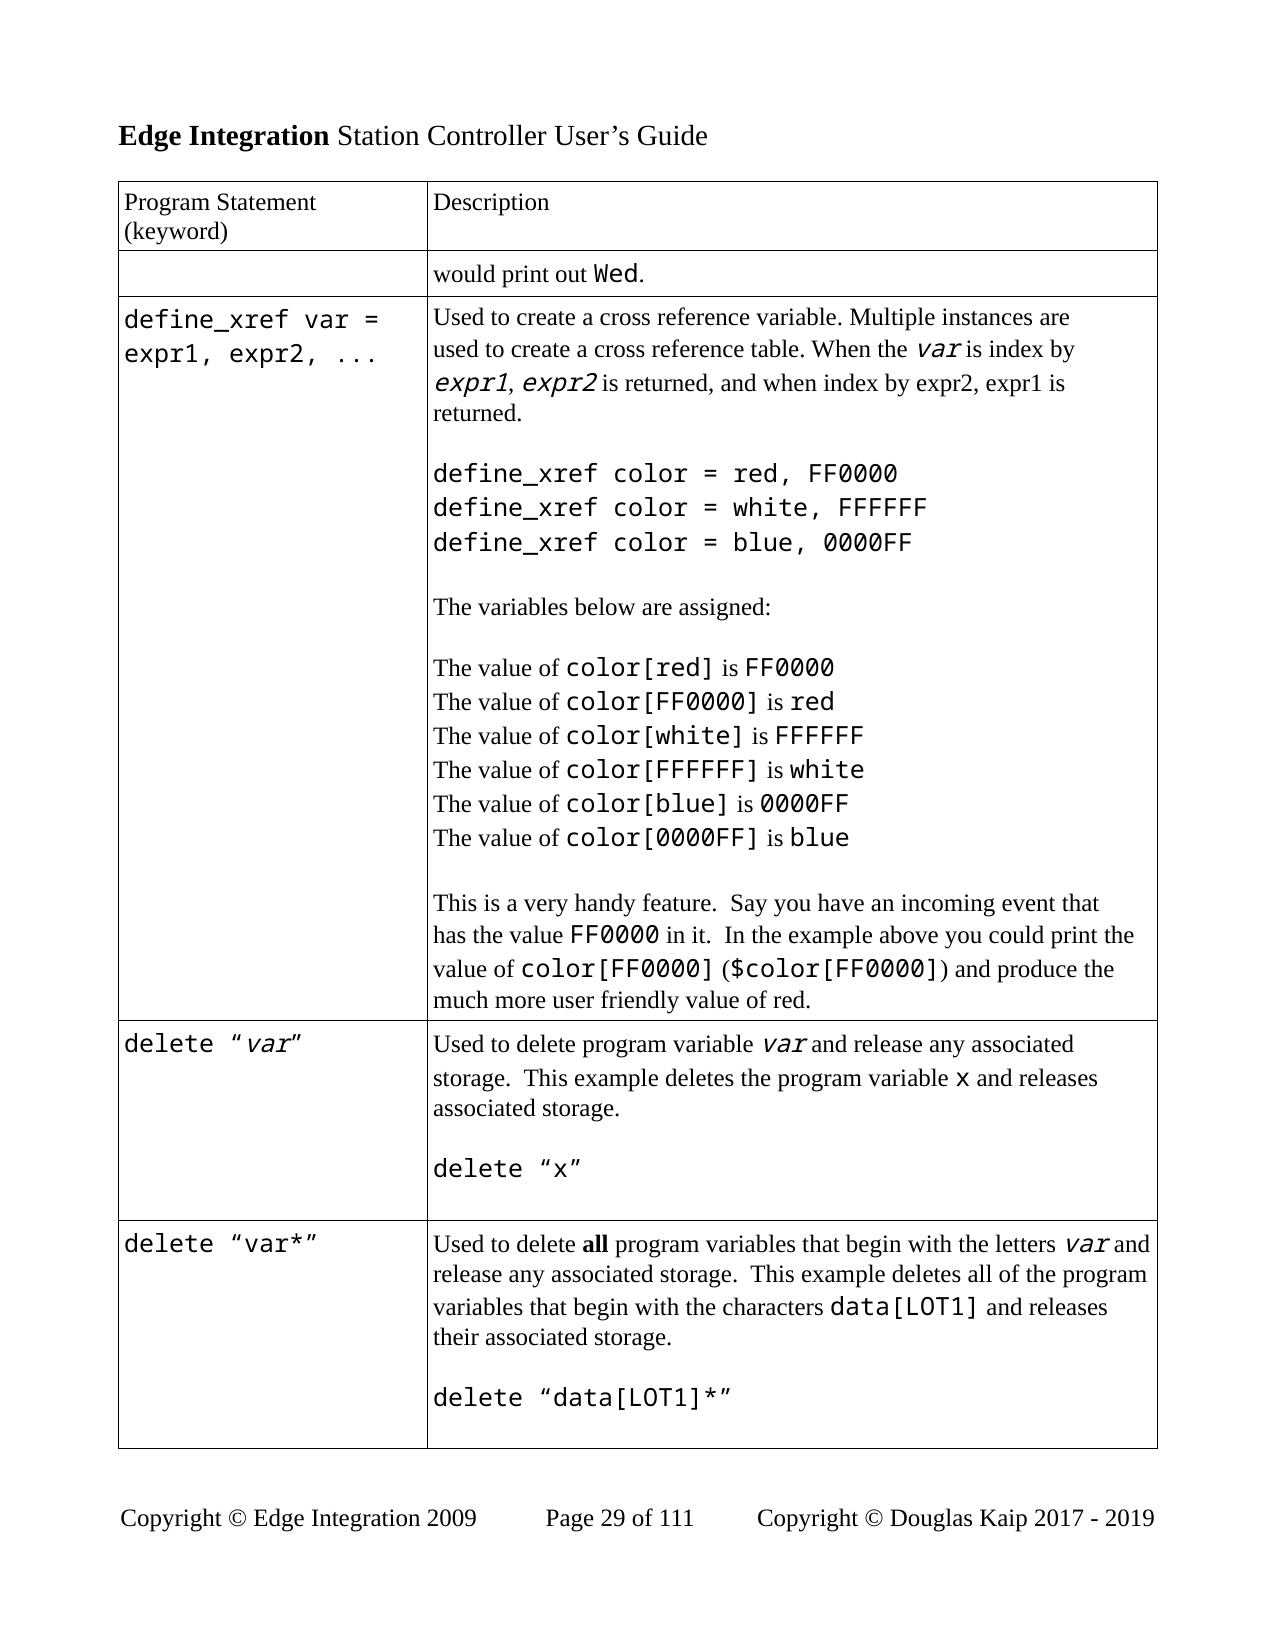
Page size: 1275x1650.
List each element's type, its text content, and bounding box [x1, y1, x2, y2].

table_cell delete “var*” [119, 1221, 427, 1448]
table_header Description [428, 182, 1157, 250]
table_cell Used to delete all program variables that begin with the letters var and release any associated storage. This example deletes all of the program variables that begin with the characters data[LOT1] and releases their associated storage. delete “data[LOT1]*” [428, 1221, 1157, 1448]
table_header Program Statement (keyword) [119, 182, 427, 250]
table_cell delete “var” [119, 1021, 427, 1219]
table_cell define_xref var = expr1, expr2, ... [119, 297, 427, 1019]
table_cell [119, 251, 427, 296]
table_cell would print out Wed. [428, 251, 1157, 296]
table_cell Used to create a cross reference variable. Multiple instances are used to create a cross reference table. When the var is index by expr1, expr2 is returned, and when index by expr2, expr1 is returned. define_xref color = red, FF0000 define_xref color = white, FFFFFF define_xref color = blue, 0000FF The variables below are assigned: The value of color[red] is FF0000 The value of color[FF0000] is red The value of color[white] is FFFFFF The value of color[FFFFFF] is white The value of color[blue] is 0000FF The value of color[0000FF] is blue This is a very handy feature. Say you have an incoming event that has the value FF0000 in it. In the example above you could print the value of color[FF0000] ($color[FF0000]) and produce the much more user friendly value of red. [428, 297, 1157, 1019]
table_cell Used to delete program variable var and release any associated storage. This example deletes the program variable x and releases associated storage. delete “x” [428, 1021, 1157, 1219]
